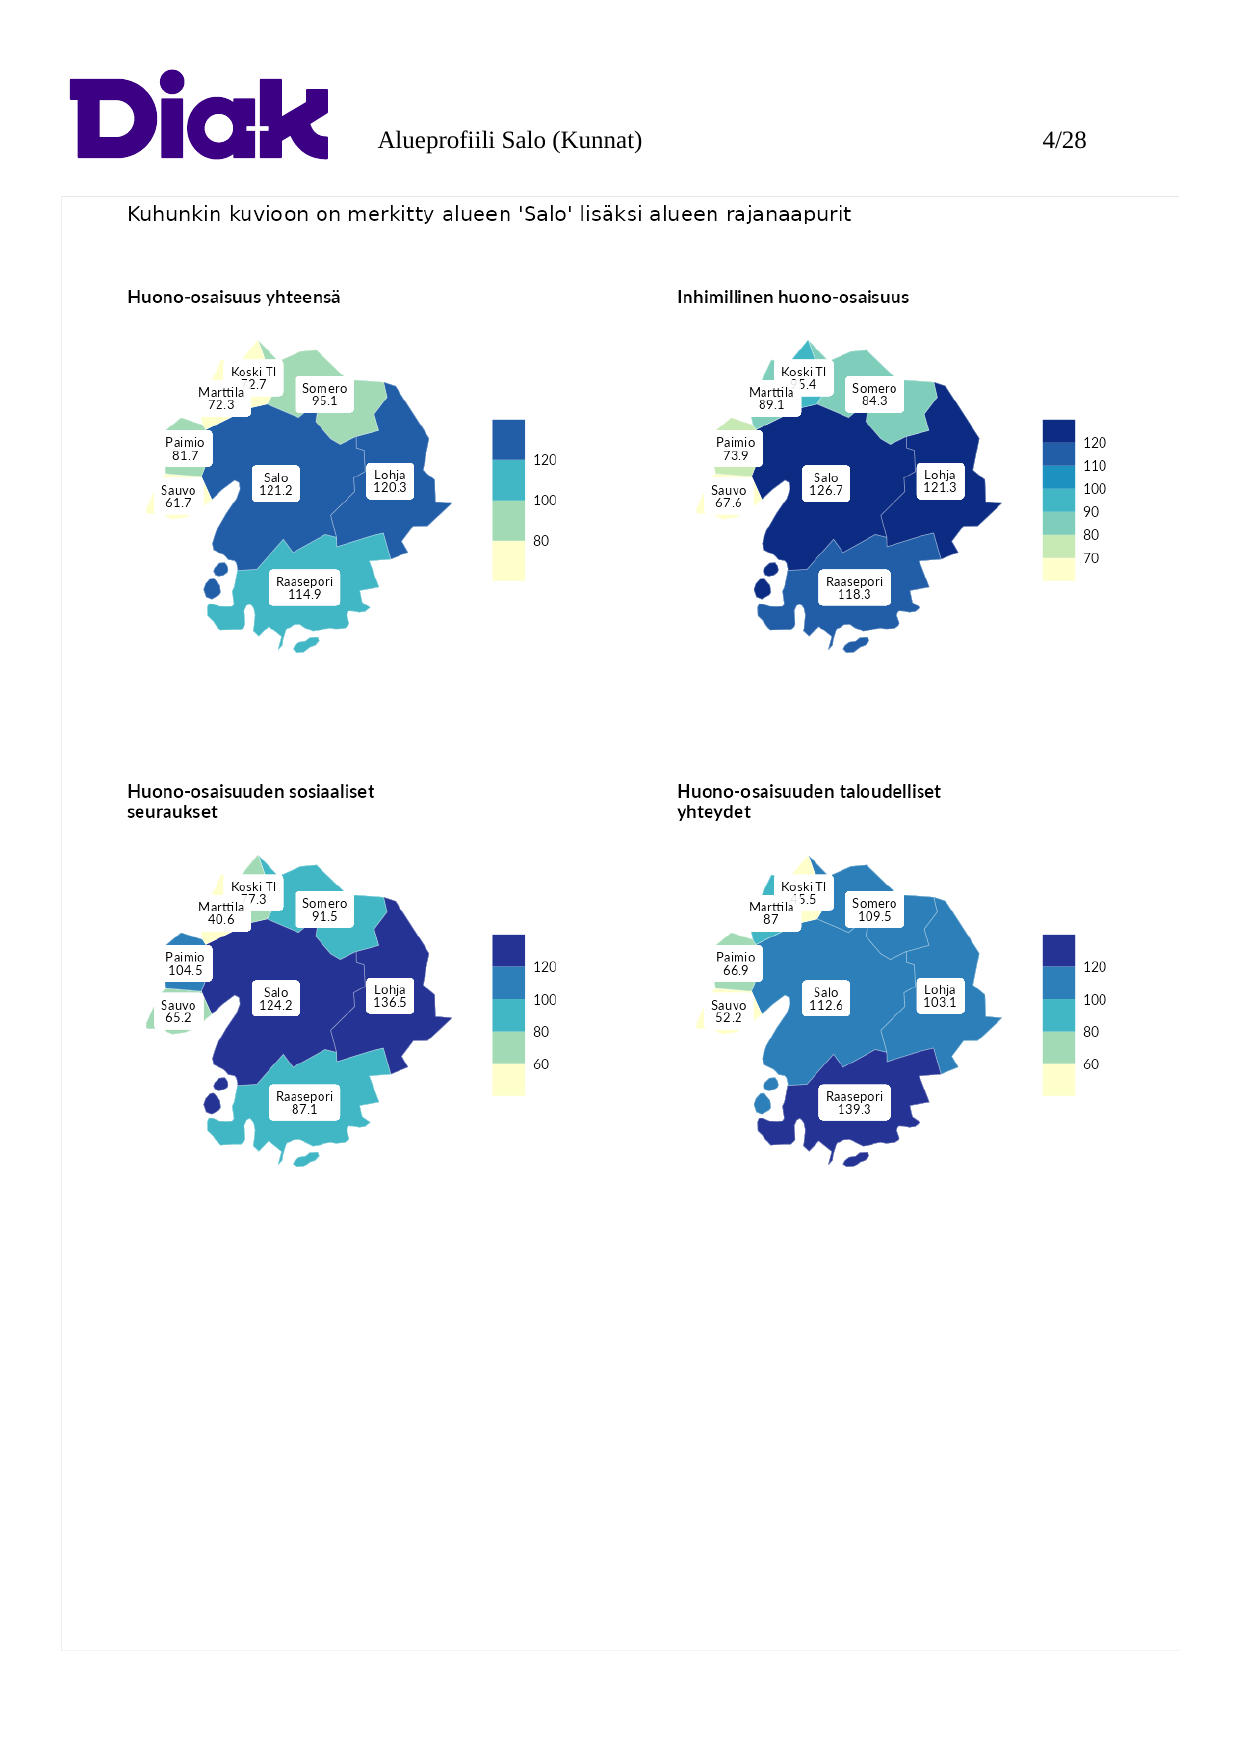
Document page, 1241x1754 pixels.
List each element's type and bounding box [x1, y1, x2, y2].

picture [61, 196, 1179, 1651]
